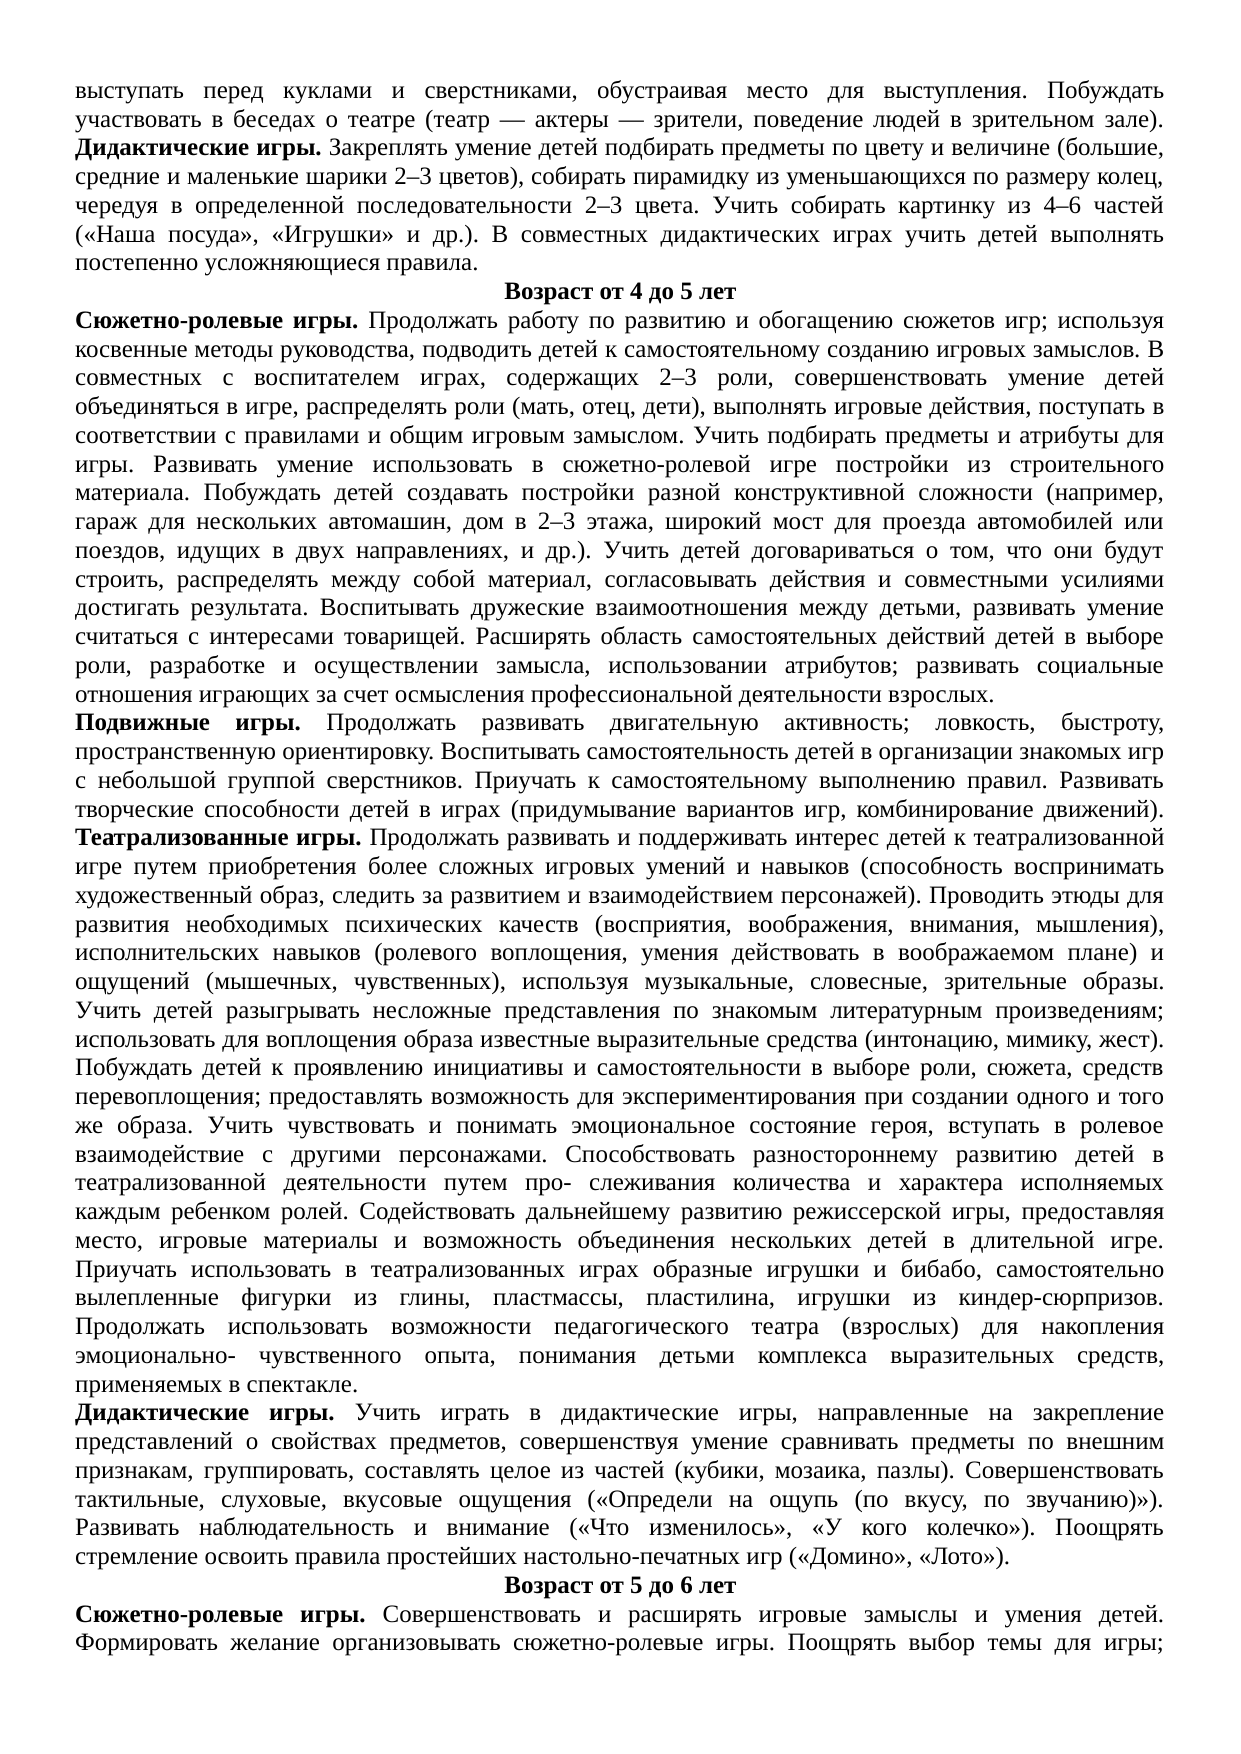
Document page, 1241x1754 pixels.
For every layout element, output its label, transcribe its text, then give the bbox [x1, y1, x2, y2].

text Сюжетно-ролевые игры. Продолжать работу по развитию и обогащению сюжетов игр; используя косвенные методы руководства, подводить детей к самостоятельному созданию игровых замыслов. В совместных с воспитателем играх, содержащих 2–3 роли, совершенствовать умение детей объединяться в игре, распределять роли (мать, отец, дети), выполнять игровые действия, поступать в соответствии с правилами и общим игровым замыслом. Учить подбирать предметы и атрибуты для игры. Развивать умение использовать в сюжетно-ролевой игре постройки из строительного материала. Побуждать детей создавать постройки разной конструктивной сложности (например, гараж для нескольких автомашин, дом в 2–3 этажа, широкий мост для проезда автомобилей или поездов, идущих в двух направлениях, и др.). Учить детей договариваться о том, что они будут строить, распределять между собой материал, согласовывать действия и совместными усилиями достигать результата. Воспитывать дружеские взаимоотношения между детьми, развивать умение считаться с интересами товарищей. Расширять область самостоятельных действий детей в выборе роли, разработке и осуществлении замысла, использовании атрибутов; развивать социальные отношения играющих за счет осмысления профессиональной деятельности взрослых. [75, 305, 1165, 707]
text Сюжетно-ролевые игры. Совершенствовать и расширять игровые замыслы и умения детей. Формировать желание организовывать сюжетно-ролевые игры. Поощрять выбор темы для игры; [75, 1599, 1165, 1656]
text Подвижные игры. Продолжать развивать двигательную активность; ловкость, быстроту, пространственную ориентировку. Воспитывать самостоятельность детей в организации знакомых игр с небольшой группой сверстников. Приучать к самостоятельному выполнению правил. Развивать творческие способности детей в играх (придумывание вариантов игр, комбинирование движений). Театрализованные игры. Продолжать развивать и поддерживать интерес детей к театрализованной игре путем приобретения более сложных игровых умений и навыков (способность воспринимать художественный образ, следить за развитием и взаимодействием персонажей). Проводить этюды для развития необходимых психических качеств (восприятия, воображения, внимания, мышления), исполнительских навыков (ролевого воплощения, умения действовать в воображаемом плане) и ощущений (мышечных, чувственных), используя музыкальные, словесные, зрительные образы. Учить детей разыгрывать несложные представления по знакомым литературным произведениям; использовать для воплощения образа известные выразительные средства (интонацию, мимику, жест). Побуждать детей к проявлению инициативы и самостоятельности в выборе роли, сюжета, средств перевоплощения; предоставлять возможность для экспериментирования при создании одного и того же образа. Учить чувствовать и понимать эмоциональное состояние героя, вступать в ролевое взаимодействие с другими персонажами. Способствовать разностороннему развитию детей в театрализованной деятельности путем про- слеживания количества и характера исполняемых каждым ребенком ролей. Содействовать дальнейшему развитию режиссерской игры, предоставляя место, игровые материалы и возможность объединения нескольких детей в длительной игре. Приучать использовать в театрализованных играх образные игрушки и бибабо, самостоятельно вылепленные фигурки из глины, пластмассы, пластилина, игрушки из киндер-сюрпризов. Продолжать использовать возможности педагогического театра (взрослых) для накопления эмоционально- чувственного опыта, понимания детьми комплекса выразительных средств, применяемых в спектакле. [75, 707, 1165, 1397]
text Возраст от 4 до 5 лет [75, 276, 1165, 305]
text выступать перед куклами и сверстниками, обустраивая место для выступления. Побуждать участвовать в беседах о театре (театр — актеры — зрители, поведение людей в зрительном зале). Дидактические игры. Закреплять умение детей подбирать предметы по цвету и величине (большие, средние и маленькие шарики 2–3 цветов), собирать пирамидку из уменьшающихся по размеру колец, чередуя в определенной последовательности 2–3 цвета. Учить собирать картинку из 4–6 частей («Наша посуда», «Игрушки» и др.). В совместных дидактических играх учить детей выполнять постепенно усложняющиеся правила. [75, 75, 1165, 276]
text Возраст от 5 до 6 лет [75, 1570, 1165, 1599]
text Дидактические игры. Учить играть в дидактические игры, направленные на закрепление представлений о свойствах предметов, совершенствуя умение сравнивать предметы по внешним признакам, группировать, составлять целое из частей (кубики, мозаика, пазлы). Совершенствовать тактильные, слуховые, вкусовые ощущения («Определи на ощупь (по вкусу, по звучанию)»). Развивать наблюдательность и внимание («Что изменилось», «У кого колечко»). Поощрять стремление освоить правила простейших настольно-печатных игр («Домино», «Лото»). [75, 1397, 1165, 1570]
